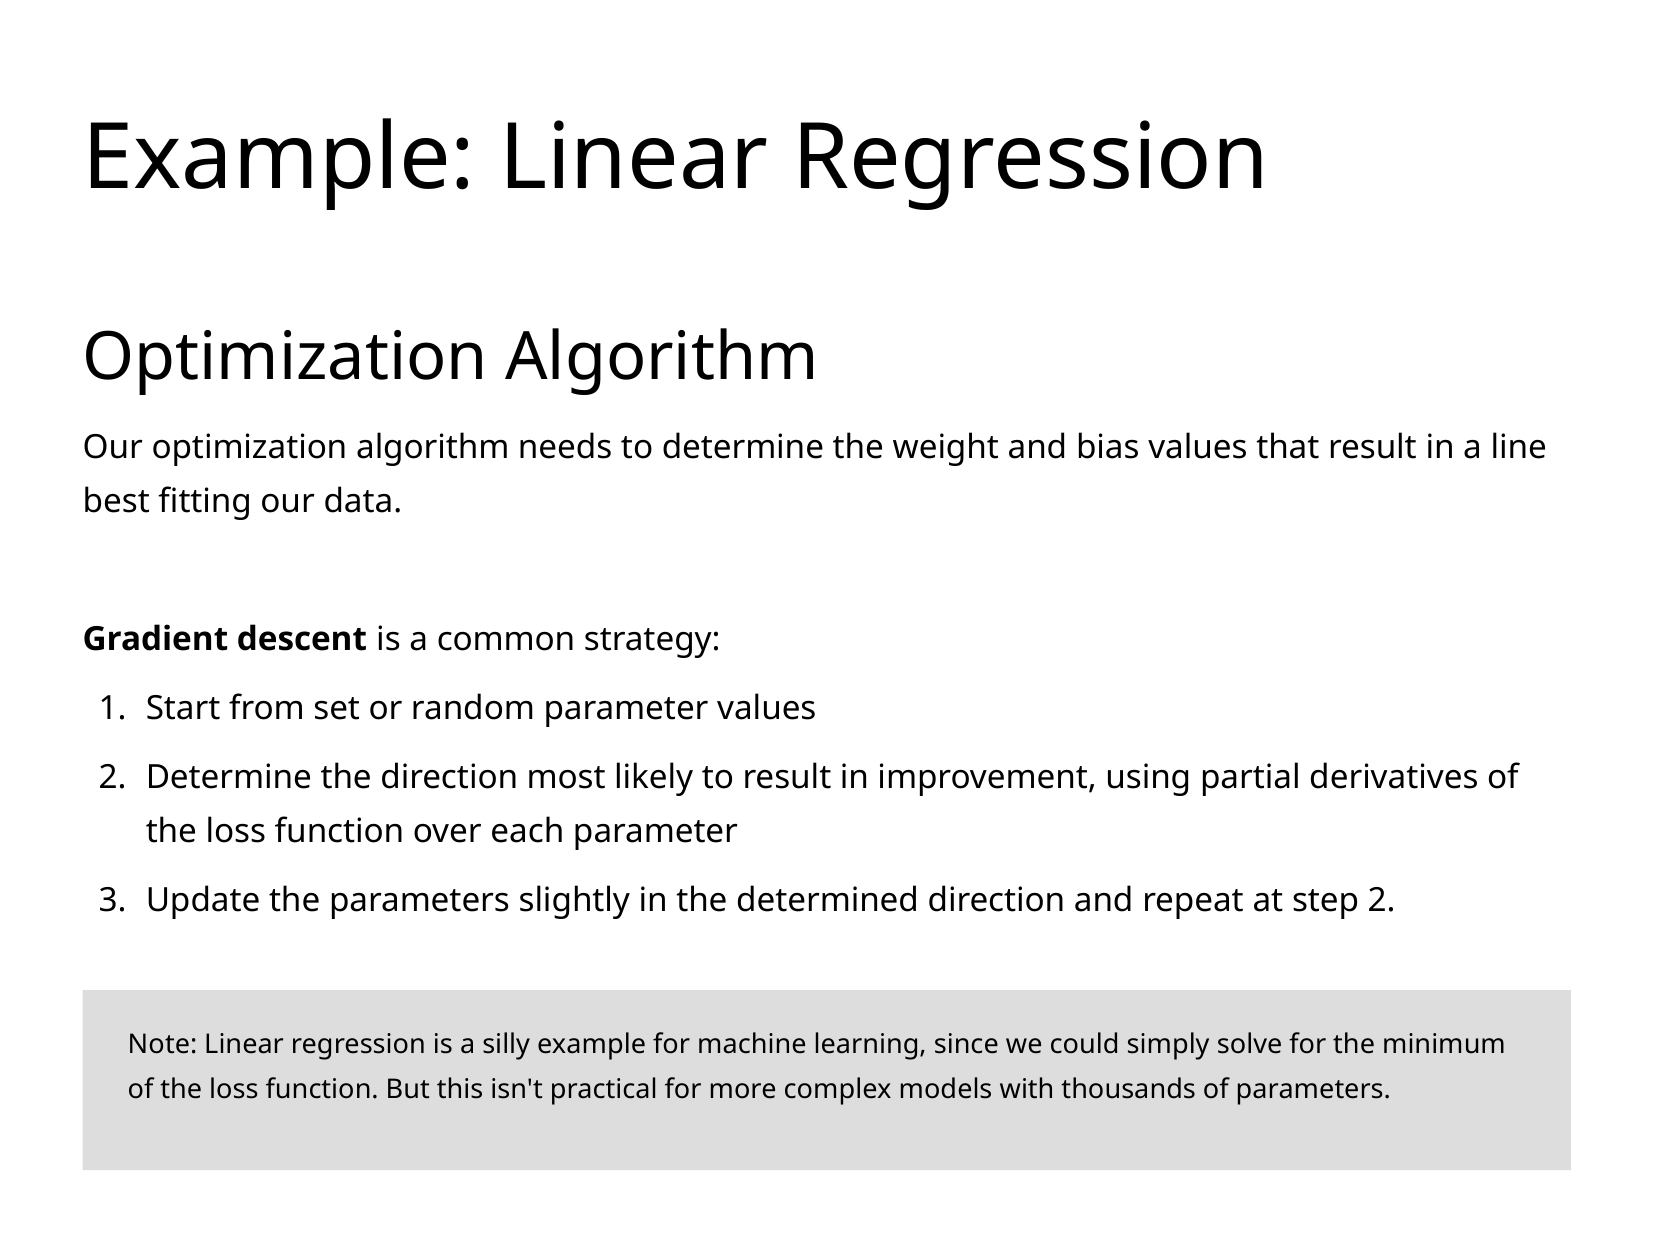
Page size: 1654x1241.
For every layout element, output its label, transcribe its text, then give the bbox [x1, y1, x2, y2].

list Note: Linear regression is a silly example for machine learning, since we could simply solve for the minimum of the loss function. But this isn't practical for more complex models with thousands of parameters. [82, 990, 1571, 1171]
title Example: Linear Regression [82, 49, 1571, 257]
list Optimization Algorithm Our optimization algorithm needs to determine the weight and bias values that result in a line best fitting our data. Gradient descent is a common strategy: Start from set or random parameter values Determine the direction most likely to result in improvement, using partial derivatives of the loss function over each parameter Update the parameters slightly in the determined direction and repeat at step 2. [82, 290, 1571, 931]
